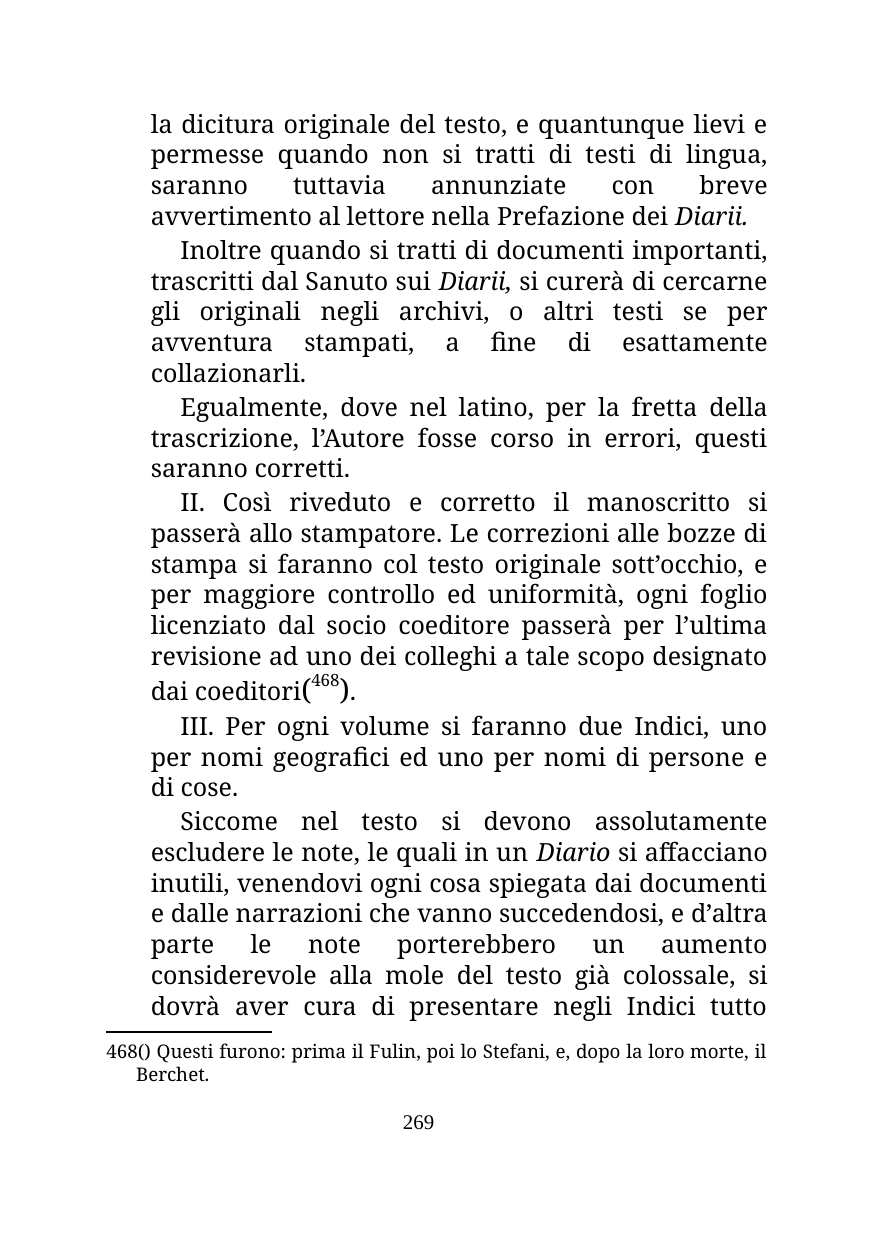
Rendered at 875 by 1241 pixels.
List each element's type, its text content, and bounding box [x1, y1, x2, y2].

text III. Per ogni volume si faranno due Indici, uno per nomi geografici ed uno per nomi di persone e di cose. [151, 708, 768, 804]
text Egualmente, dove nel latino, per la fretta della trascrizione, l’Autore fosse corso in errori, questi saranno corretti. [151, 389, 768, 485]
text la dicitura originale del testo, e quantunque lievi e permesse quando non si tratti di testi di lingua, saranno tuttavia annunziate con breve avvertimento al lettore nella Prefazione dei Diarii. [151, 106, 768, 232]
text Inoltre quando si tratti di documenti importanti, trascritti dal Sanuto sui Diarii, si curerà di cercarne gli originali negli archivi, o altri testi se per avventura stampati, a fine di esattamente collazionarli. [151, 232, 768, 389]
text () Questi furono: prima il Fulin, poi lo Stefani, e, dopo la loro morte, il Berchet. [106, 1038, 768, 1087]
text II. Così riveduto e corretto il manoscritto si passerà allo stampatore. Le correzioni alle bozze di stampa si faranno col testo originale sott’occhio, e per maggiore controllo ed uniformità, ogni foglio licenziato dal socio coeditore passerà per l’ultima revisione ad uno dei colleghi a tale scopo designato dai coeditori(). [151, 485, 768, 708]
text Siccome nel testo si devono assolutamente escludere le note, le quali in un Diario si affacciano inutili, venendovi ogni cosa spiegata dai documenti e dalle narrazioni che vanno succedendosi, e d’altra parte le note porterebbero un aumento considerevole alla mole del testo già colossale, si dovrà aver cura di presentare negli Indici tutto [151, 804, 768, 1022]
